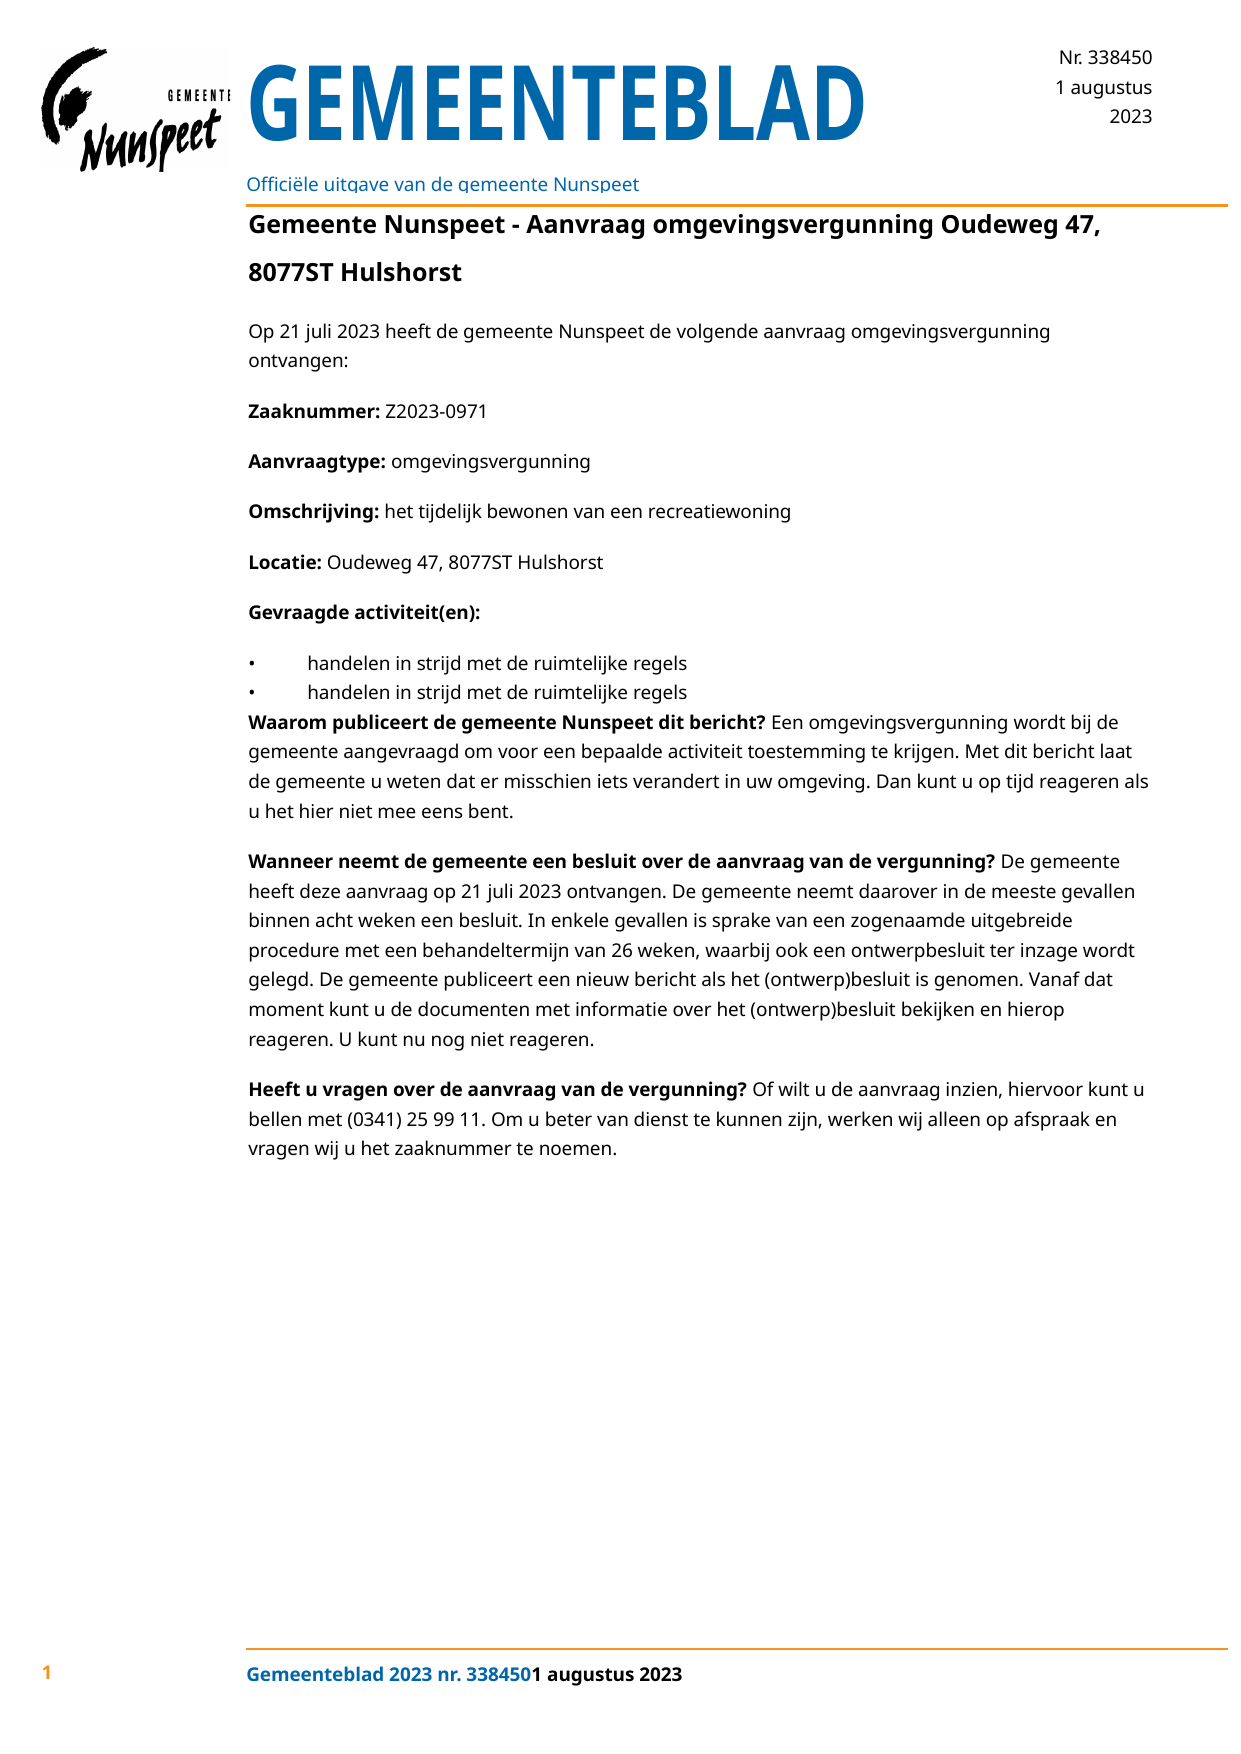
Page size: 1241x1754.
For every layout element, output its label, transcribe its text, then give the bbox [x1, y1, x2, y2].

text Aanvraagtype: omgevingsvergunning [248, 448, 1152, 474]
text Locatie: Oudeweg 47, 8077ST Hulshorst [248, 549, 1152, 575]
text Zaaknummer: Z2023-0971 [248, 398, 1152, 424]
text Waarom publiceert de gemeente Nunspeet dit bericht? Een omgevingsvergunning wordt bij de gemeente aangevraagd om voor een bepaalde activiteit toestemming te krijgen. Met dit bericht laat de gemeente u weten dat er misschien iets verandert in uw omgeving. Dan kunt u op tijd reageren als u het hier niet mee eens bent. [248, 709, 1152, 824]
text Gemeente Nunspeet - Aanvraag omgevingsvergunning Oudeweg 47, 8077ST Hulshorst [248, 207, 1152, 288]
text Heeft u vragen over de aanvraag van de vergunning? Of wilt u de aanvraag inzien, hiervoor kunt u bellen met (0341) 25 99 11. Om u beter van dienst te kunnen zijn, werken wij alleen op afspraak en vragen wij u het zaaknummer te noemen. [248, 1076, 1152, 1161]
text Omschrijving: het tijdelijk bewonen van een recreatiewoning [248, 499, 1152, 524]
text Gevraagde activiteit(en): [248, 599, 1152, 625]
text Op 21 juli 2023 heeft de gemeente Nunspeet de volgende aanvraag omgevingsvergunning ontvangen: [248, 318, 1152, 373]
list handelen in strijd met de ruimtelijke regels [248, 650, 1152, 676]
picture [41, 47, 231, 172]
text Wanneer neemt de gemeente een besluit over de aanvraag van de vergunning? De gemeente heeft deze aanvraag op 21 juli 2023 ontvangen. De gemeente neemt daarover in de meeste gevallen binnen acht weken een besluit. In enkele gevallen is sprake van een zogenaamde uitgebreide procedure met een behandeltermijn van 26 weken, waarbij ook een ontwerpbesluit ter inzage wordt gelegd. De gemeente publiceert een nieuw bericht als het (ontwerp)besluit is genomen. Vanaf dat moment kunt u de documenten met informatie over het (ontwerp)besluit bekijken en hierop reageren. U kunt nu nog niet reageren. [248, 848, 1152, 1052]
list handelen in strijd met de ruimtelijke regels [248, 679, 1152, 705]
